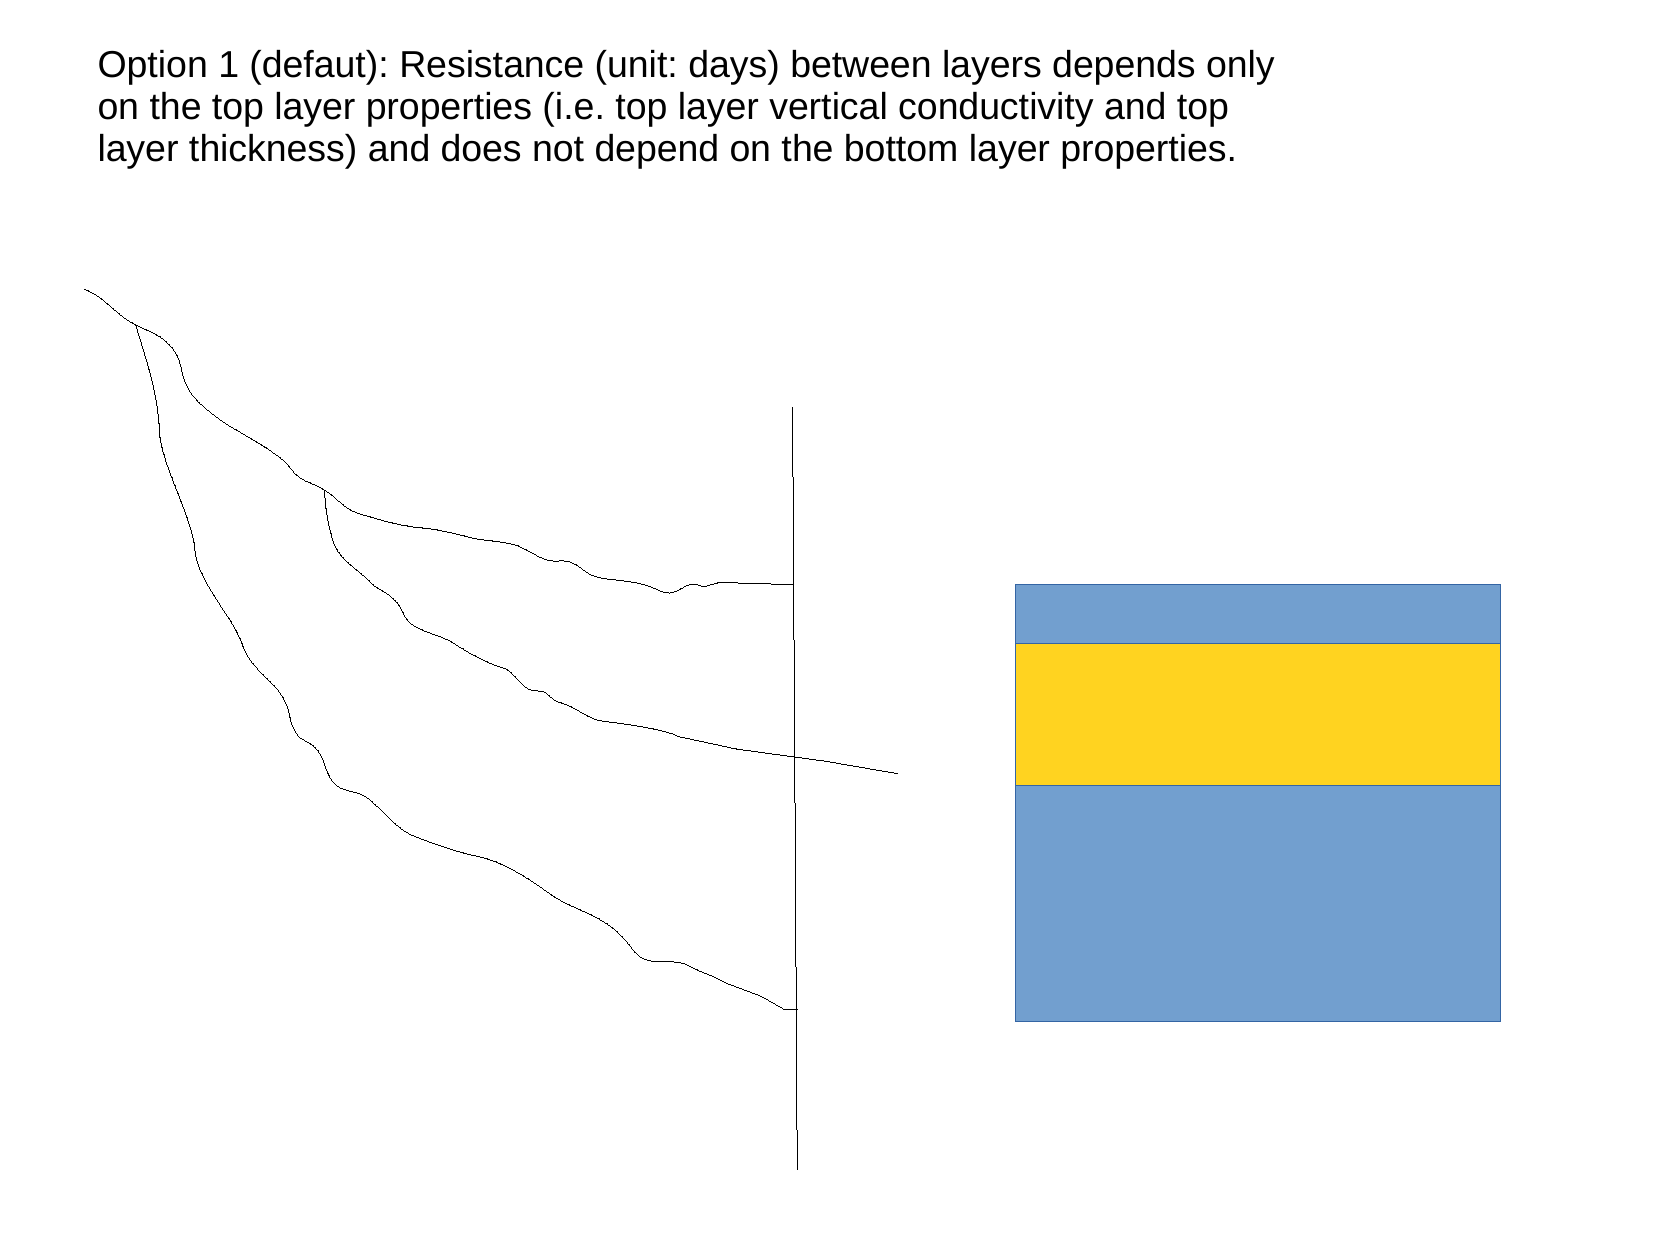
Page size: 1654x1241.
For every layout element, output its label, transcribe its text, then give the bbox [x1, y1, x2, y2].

text_box Option 1 (defaut): Resistance (unit: days) between layers depends only on the top layer properties (i.e. top layer vertical conductivity and top layer thickness) and does not depend on the bottom layer properties. [82, 35, 1323, 178]
text_box [1015, 584, 1501, 1022]
